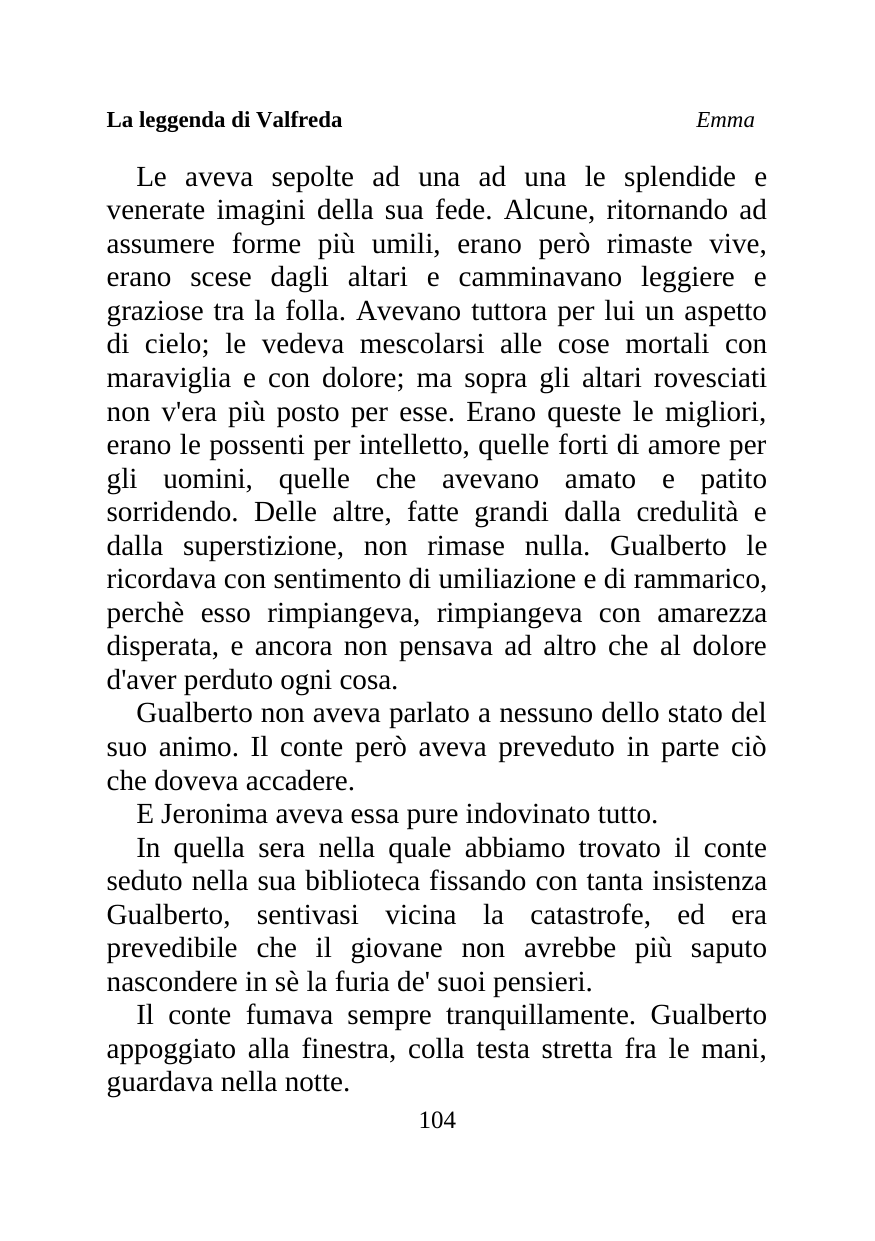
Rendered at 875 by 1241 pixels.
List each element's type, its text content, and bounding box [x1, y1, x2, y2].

text In quella sera nella quale abbiamo trovato il conte seduto nella sua biblioteca fissando con tanta insistenza Gualberto, sentivasi vicina la catastrofe, ed era prevedibile che il giovane non avrebbe più saputo nascondere in sè la furia de' suoi pensieri. [106, 830, 768, 997]
text Gualberto non aveva parlato a nessuno dello stato del suo animo. Il conte però aveva preveduto in parte ciò che doveva accadere. [106, 696, 768, 796]
text E Jeronima aveva essa pure indovinato tutto. [106, 796, 768, 830]
text Le aveva sepolte ad una ad una le splendide e venerate imagini della sua fede. Alcune, ritornando ad assumere forme più umili, erano però rimaste vive, erano scese dagli altari e camminavano leggiere e graziose tra la folla. Avevano tuttora per lui un aspetto di cielo; le vedeva mescolarsi alle cose mortali con maraviglia e con dolore; ma sopra gli altari rovesciati non v'era più posto per esse. Erano queste le migliori, erano le possenti per intelletto, quelle forti di amore per gli uomini, quelle che avevano amato e patito sorridendo. Delle altre, fatte grandi dalla credulità e dalla superstizione, non rimase nulla. Gualberto le ricordava con sentimento di umiliazione e di rammarico, perchè esso rimpiangeva, rimpiangeva con amarezza disperata, e ancora non pensava ad altro che al dolore d'aver perduto ogni cosa. [106, 159, 768, 696]
text Il conte fumava sempre tranquillamente. Gualberto appoggiato alla finestra, colla testa stretta fra le mani, guardava nella notte. [106, 997, 768, 1098]
